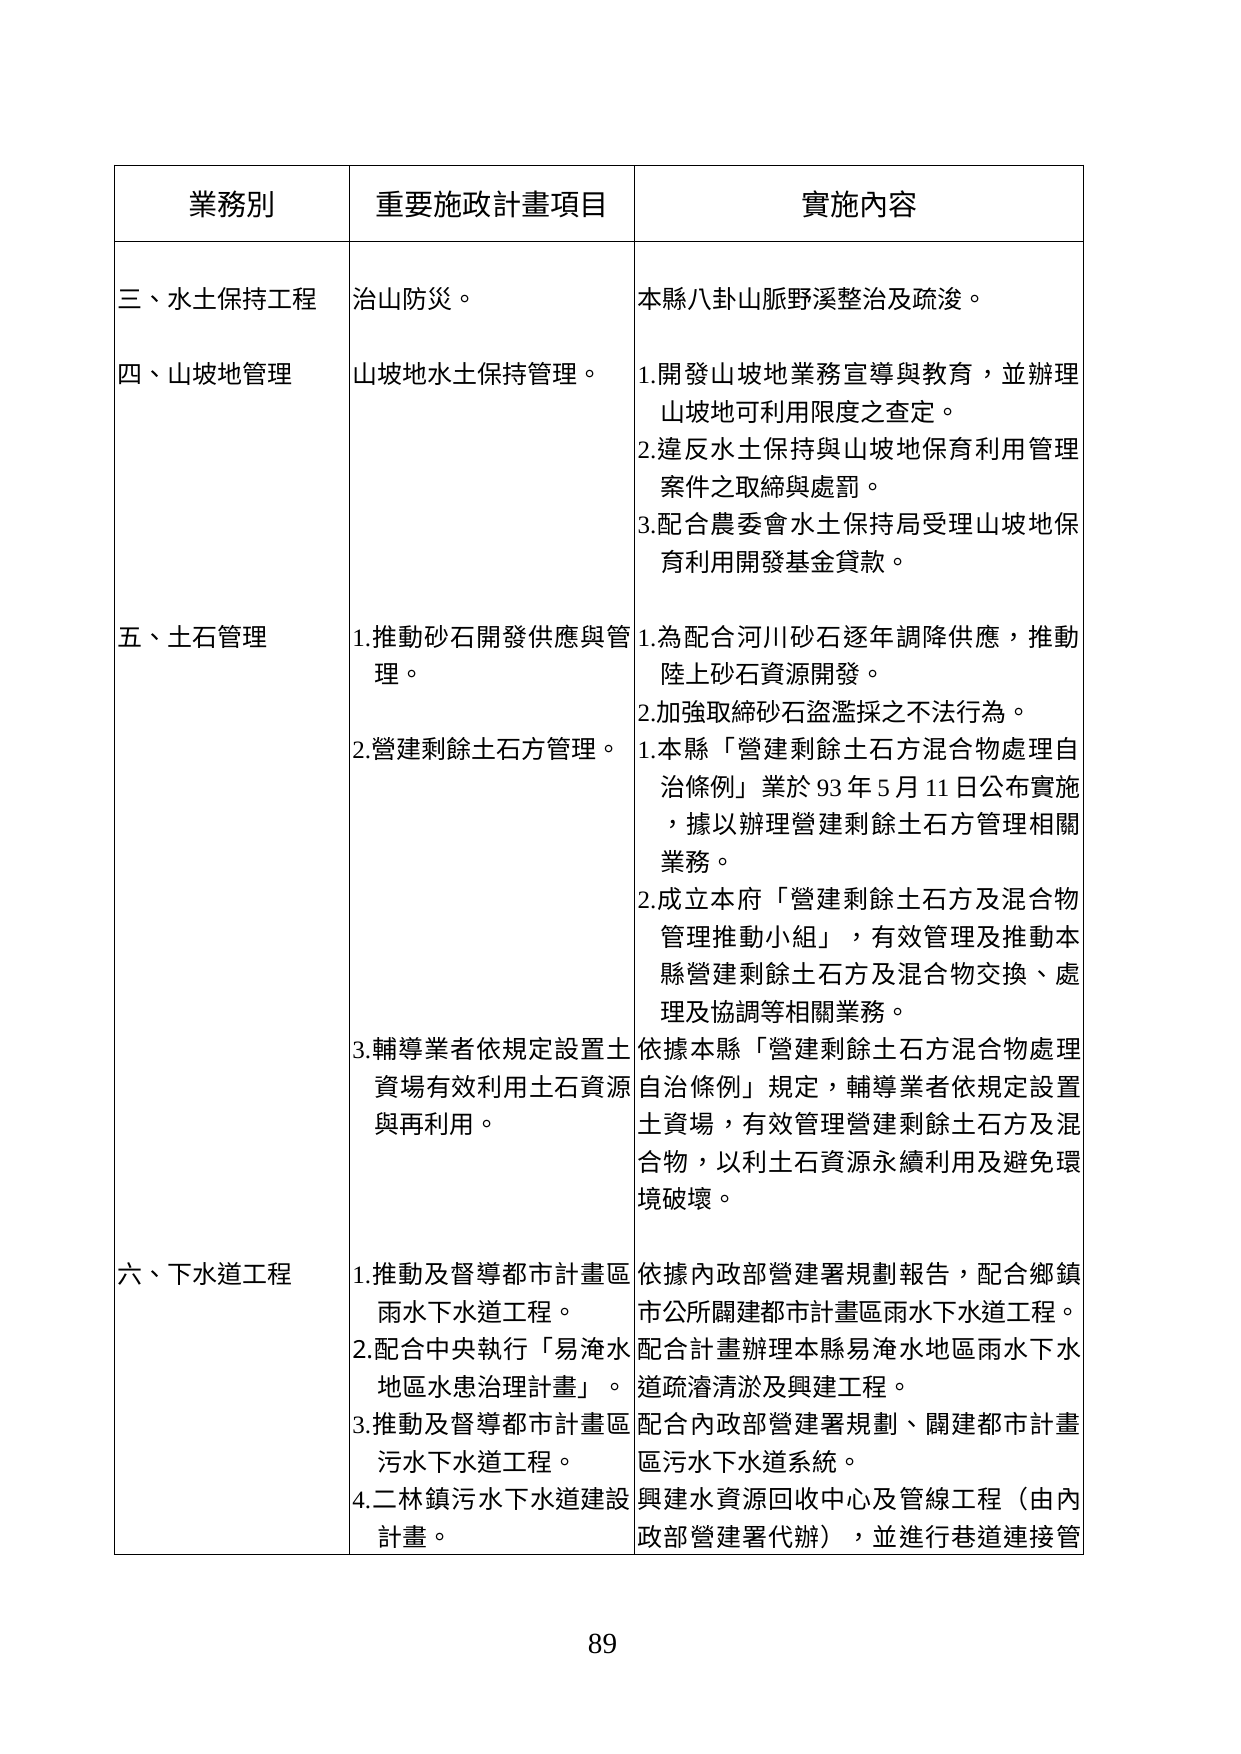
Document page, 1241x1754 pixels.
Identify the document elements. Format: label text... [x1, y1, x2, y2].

table_cell 治山防災。 山坡地水土保持管理。 1.推動砂石開發供應與管理。 2.營建剩餘土石方管理。 3.輔導業者依規定設置土資場有效利用土石資源與再利用。 1.推動及督導都市計畫區雨水下水道工程。 2.配合中央執行「易淹水地區水患治理計畫」。 3.推動及督導都市計畫區污水下水道工程。 4.二林鎮污水下水道建設計畫。 [350, 242, 634, 1554]
table_header 業務別 [115, 166, 349, 241]
table_header 實施內容 [635, 166, 1083, 241]
table_cell 三、水土保持工程 四、山坡地管理 五、土石管理 六、下水道工程 [115, 242, 349, 1554]
table_cell 本縣八卦山脈野溪整治及疏浚。 1.開發山坡地業務宣導與教育，並辦理山坡地可利用限度之查定。 2.違反水土保持與山坡地保育利用管理案件之取締與處罰。 3.配合農委會水土保持局受理山坡地保育利用開發基金貸款。 1.為配合河川砂石逐年調降供應，推動陸上砂石資源開發。 2.加強取締砂石盜濫採之不法行為。 1.本縣「營建剩餘土石方混合物處理自治條例」業於93年5月11日公布實施，據以辦理營建剩餘土石方管理相關業務。 2.成立本府「營建剩餘土石方及混合物管理推動小組」，有效管理及推動本縣營建剩餘土石方及混合物交換、處理及協調等相關業務。 依據本縣「營建剩餘土石方混合物處理自治條例」規定，輔導業者依規定設置土資場，有效管理營建剩餘土石方及混合物，以利土石資源永續利用及避免環境破壞。 依據內政部營建署規劃報告，配合鄉鎮市公所闢建都市計畫區雨水下水道工程。 配合計畫辦理本縣易淹水地區雨水下水道疏濬清淤及興建工程。 配合內政部營建署規劃、闢建都市計畫區污水下水道系統。 興建水資源回收中心及管線工程（由內政部營建署代辦），並進行巷道連接管 [635, 242, 1083, 1554]
table_header 重要施政計畫項目 [350, 166, 634, 241]
